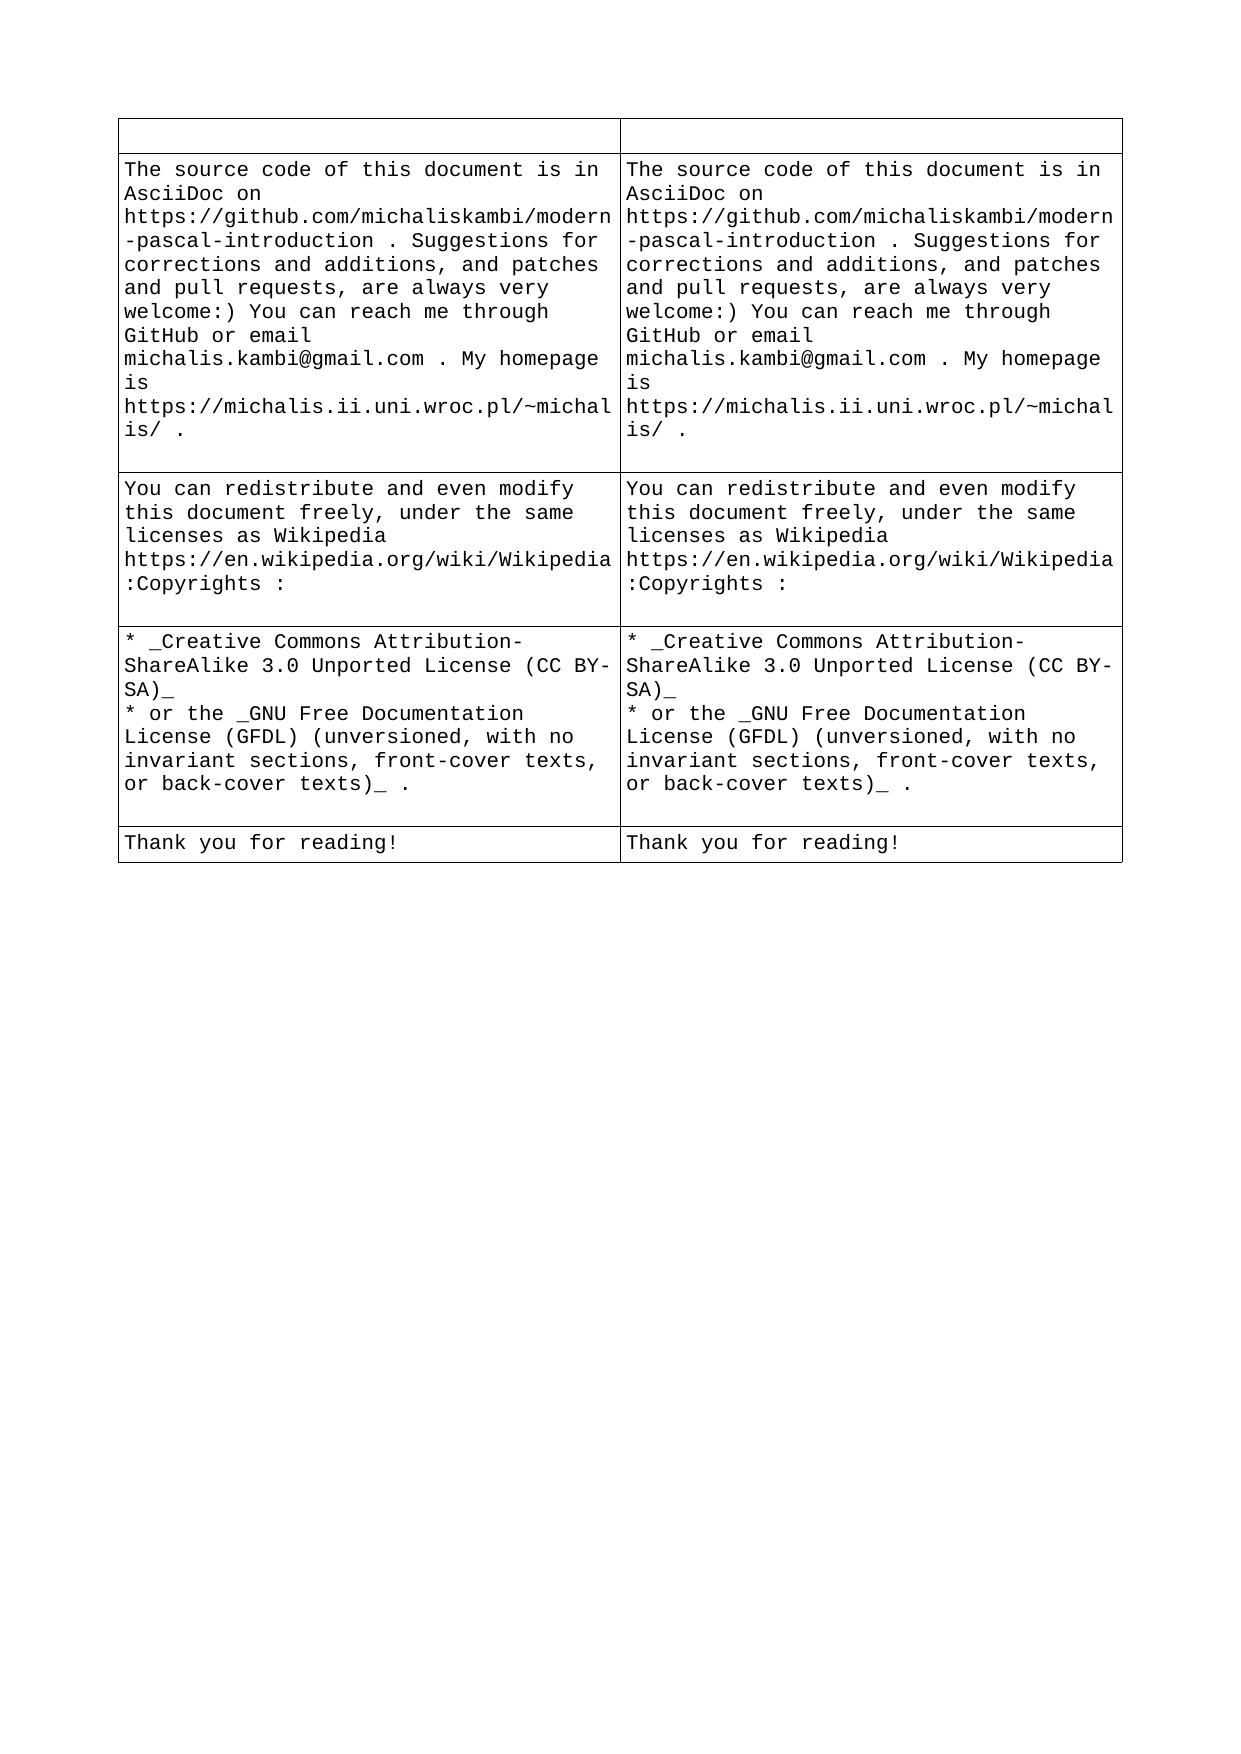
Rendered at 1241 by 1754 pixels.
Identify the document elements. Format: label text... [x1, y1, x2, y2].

table_cell You can redistribute and even modify this document freely, under the same licenses as Wikipedia https://en.wikipedia.org/wiki/Wikipedia:Copyrights : [621, 473, 1122, 626]
table_cell * _Creative Commons Attribution-ShareAlike 3.0 Unported License (CC BY-SA)_ * or the _GNU Free Documentation License (GFDL) (unversioned, with no invariant sections, front-cover texts, or back-cover texts)_ . [621, 627, 1122, 826]
table_cell Thank you for reading! [119, 827, 620, 862]
table_cell You can redistribute and even modify this document freely, under the same licenses as Wikipedia https://en.wikipedia.org/wiki/Wikipedia:Copyrights : [119, 473, 620, 626]
table_cell Thank you for reading! [621, 827, 1122, 862]
table_cell * _Creative Commons Attribution-ShareAlike 3.0 Unported License (CC BY-SA)_ * or the _GNU Free Documentation License (GFDL) (unversioned, with no invariant sections, front-cover texts, or back-cover texts)_ . [119, 627, 620, 826]
table_cell [621, 119, 1122, 153]
table_cell The source code of this document is in AsciiDoc on https://github.com/michaliskambi/modern-pascal-introduction . Suggestions for corrections and additions, and patches and pull requests, are always very welcome:) You can reach me through GitHub or email michalis.kambi@gmail.com . My homepage is https://michalis.ii.uni.wroc.pl/~michalis/ . [119, 154, 620, 472]
table_cell The source code of this document is in AsciiDoc on https://github.com/michaliskambi/modern-pascal-introduction . Suggestions for corrections and additions, and patches and pull requests, are always very welcome:) You can reach me through GitHub or email michalis.kambi@gmail.com . My homepage is https://michalis.ii.uni.wroc.pl/~michalis/ . [621, 154, 1122, 472]
table_cell [119, 119, 620, 153]
